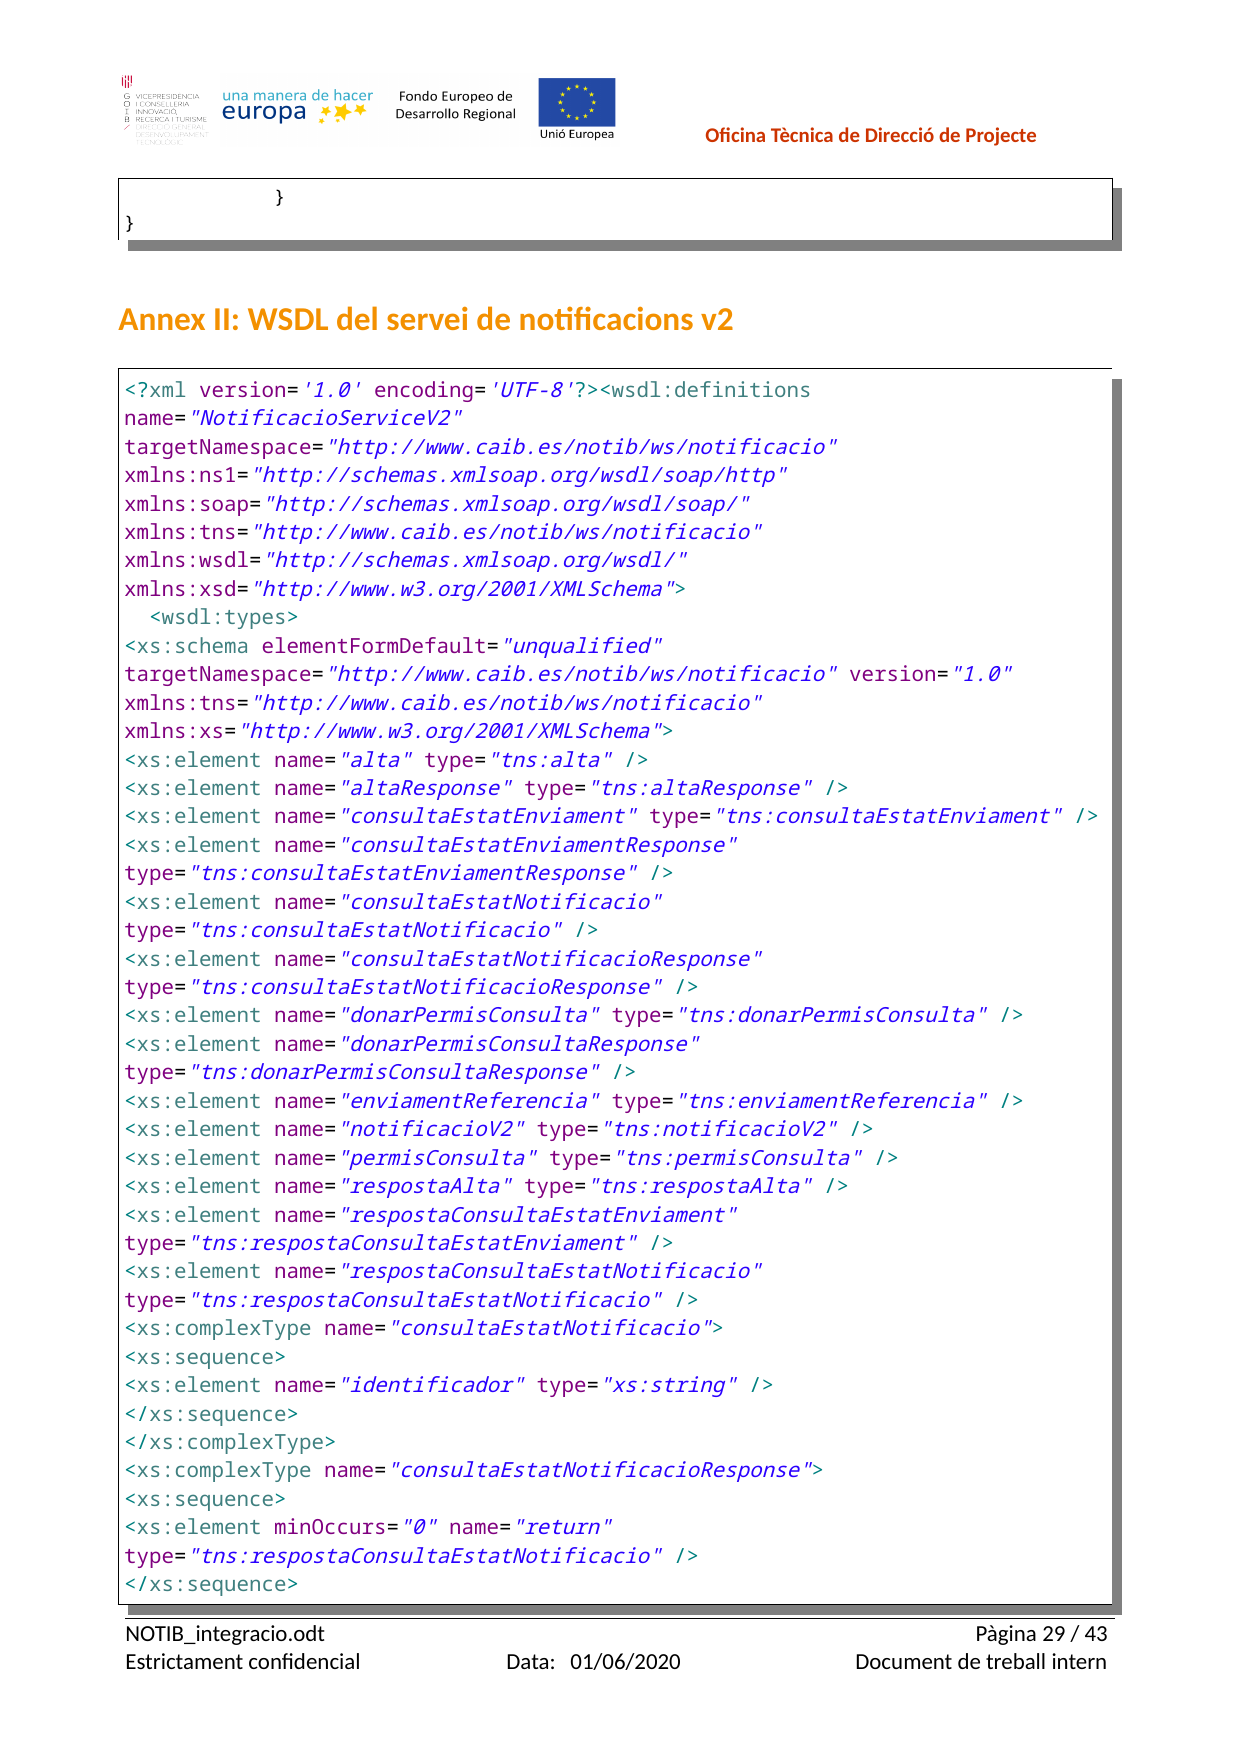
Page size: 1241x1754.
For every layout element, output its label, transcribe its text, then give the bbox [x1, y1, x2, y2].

picture [219, 73, 621, 147]
picture [118, 73, 213, 147]
subtitle Annex II: WSDL del servei de notificacions v2 [118, 298, 1122, 339]
table_header <?xml version='1.0' encoding='UTF-8'?><wsdl:definitions name="NotificacioServiceV2" targetNamespace="http://www.caib.es/notib/ws/notificacio" xmlns:ns1="http://schemas.xmlsoap.org/wsdl/soap/http" xmlns:soap="http://schemas.xmlsoap.org/wsdl/soap/" xmlns:tns="http://www.caib.es/notib/ws/notificacio" xmlns:wsdl="http://schemas.xmlsoap.org/wsdl/" xmlns:xsd="http://www.w3.org/2001/XMLSchema"> <wsdl:types> <xs:schema elementFormDefault="unqualified" targetNamespace="http://www.caib.es/notib/ws/notificacio" version="1.0" xmlns:tns="http://www.caib.es/notib/ws/notificacio" xmlns:xs="http://www.w3.org/2001/XMLSchema"> <xs:element name="alta" type="tns:alta" /> <xs:element name="altaResponse" type="tns:altaResponse" /> <xs:element name="consultaEstatEnviament" type="tns:consultaEstatEnviament" /> <xs:element name="consultaEstatEnviamentResponse" type="tns:consultaEstatEnviamentResponse" /> <xs:element name="consultaEstatNotificacio" type="tns:consultaEstatNotificacio" /> <xs:element name="consultaEstatNotificacioResponse" type="tns:consultaEstatNotificacioResponse" /> <xs:element name="donarPermisConsulta" type="tns:donarPermisConsulta" /> <xs:element name="donarPermisConsultaResponse" type="tns:donarPermisConsultaResponse" /> <xs:element name="enviamentReferencia" type="tns:enviamentReferencia" /> <xs:element name="notificacioV2" type="tns:notificacioV2" /> <xs:element name="permisConsulta" type="tns:permisConsulta" /> <xs:element name="respostaAlta" type="tns:respostaAlta" /> <xs:element name="respostaConsultaEstatEnviament" type="tns:respostaConsultaEstatEnviament" /> <xs:element name="respostaConsultaEstatNotificacio" type="tns:respostaConsultaEstatNotificacio" /> <xs:complexType name="consultaEstatNotificacio"> <xs:sequence> <xs:element name="identificador" type="xs:string" /> </xs:sequence> </xs:complexType> <xs:complexType name="consultaEstatNotificacioResponse"> <xs:sequence> <xs:element minOccurs="0" name="return" type="tns:respostaConsultaEstatNotificacio" /> </xs:sequence> [119, 369, 1112, 1603]
table_header } } [119, 179, 1112, 240]
